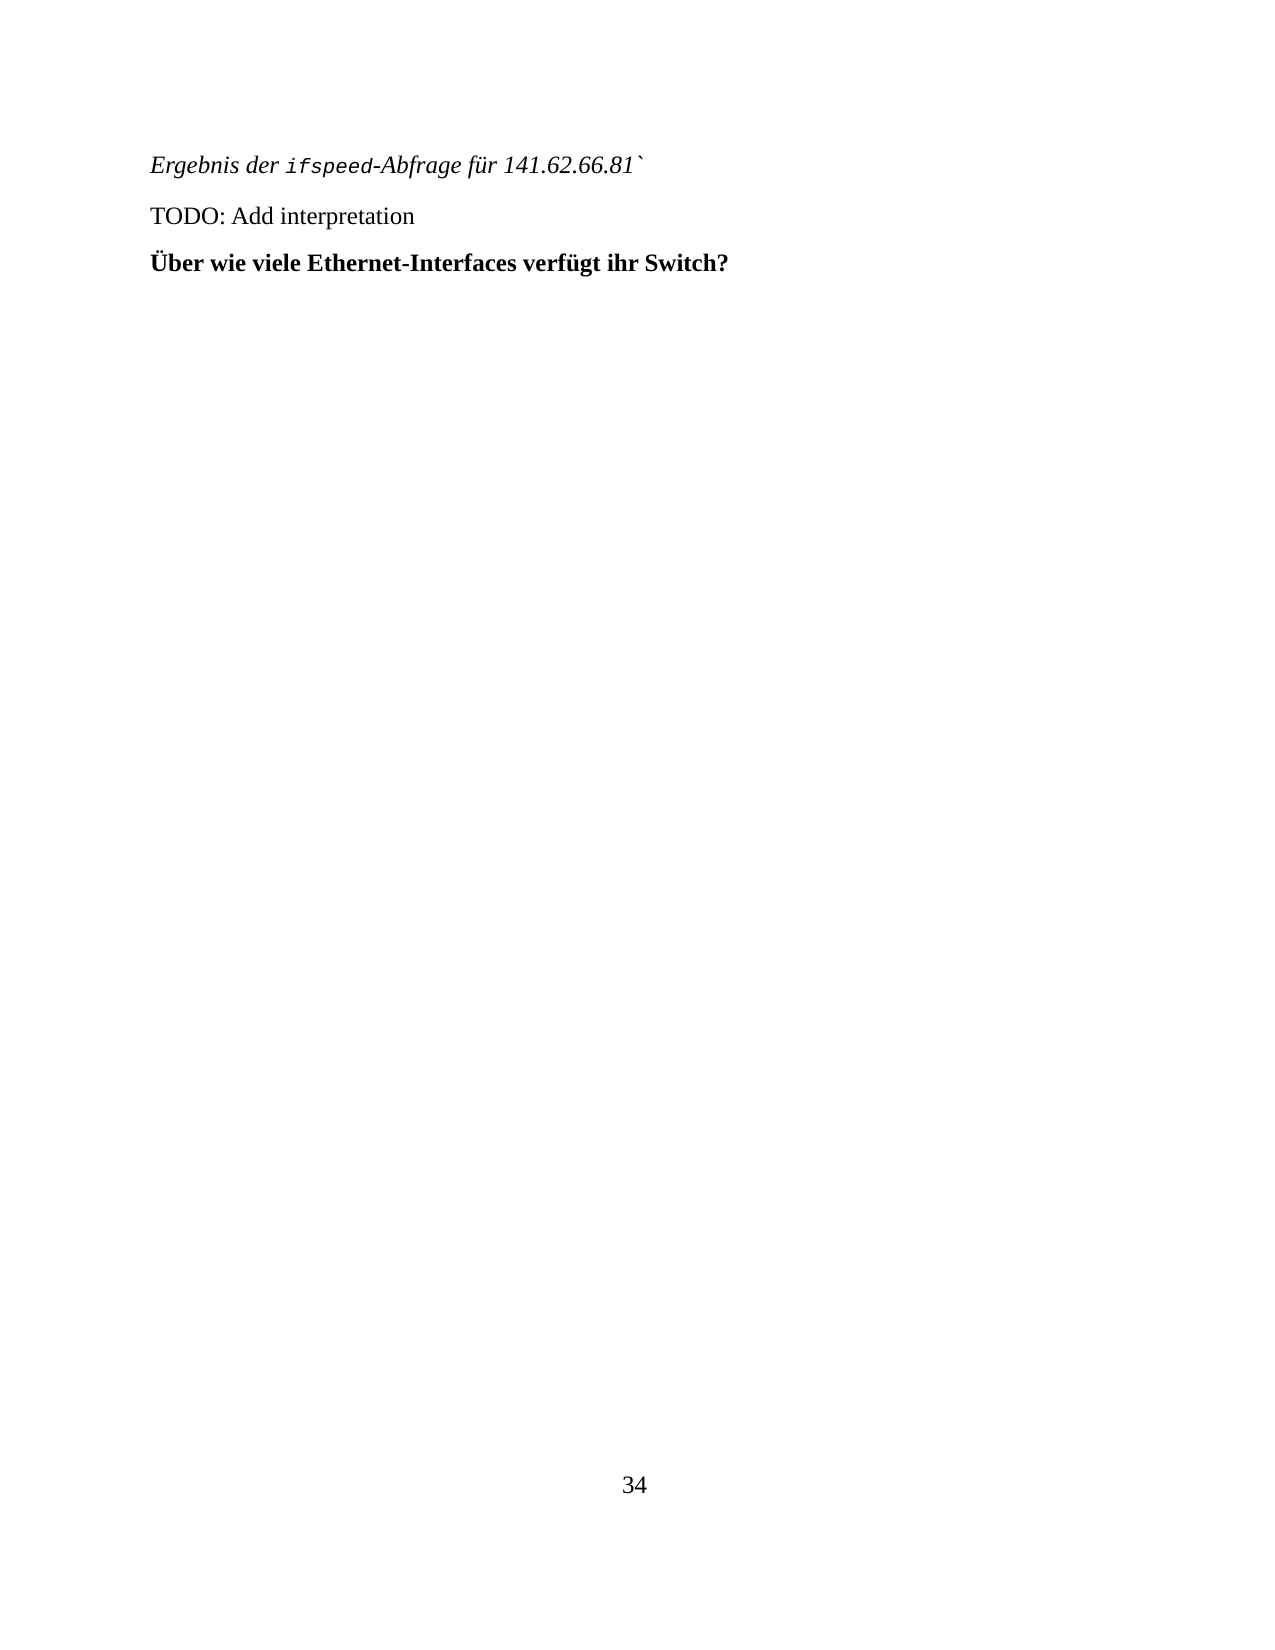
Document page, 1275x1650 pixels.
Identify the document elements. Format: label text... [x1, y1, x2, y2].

text Über wie viele Ethernet-Interfaces verfügt ihr Switch? [150, 248, 1125, 276]
text TODO: Add interpretation [150, 201, 1125, 230]
text Ergebnis der ifspeed-Abfrage für 141.62.66.81` [150, 150, 1125, 179]
